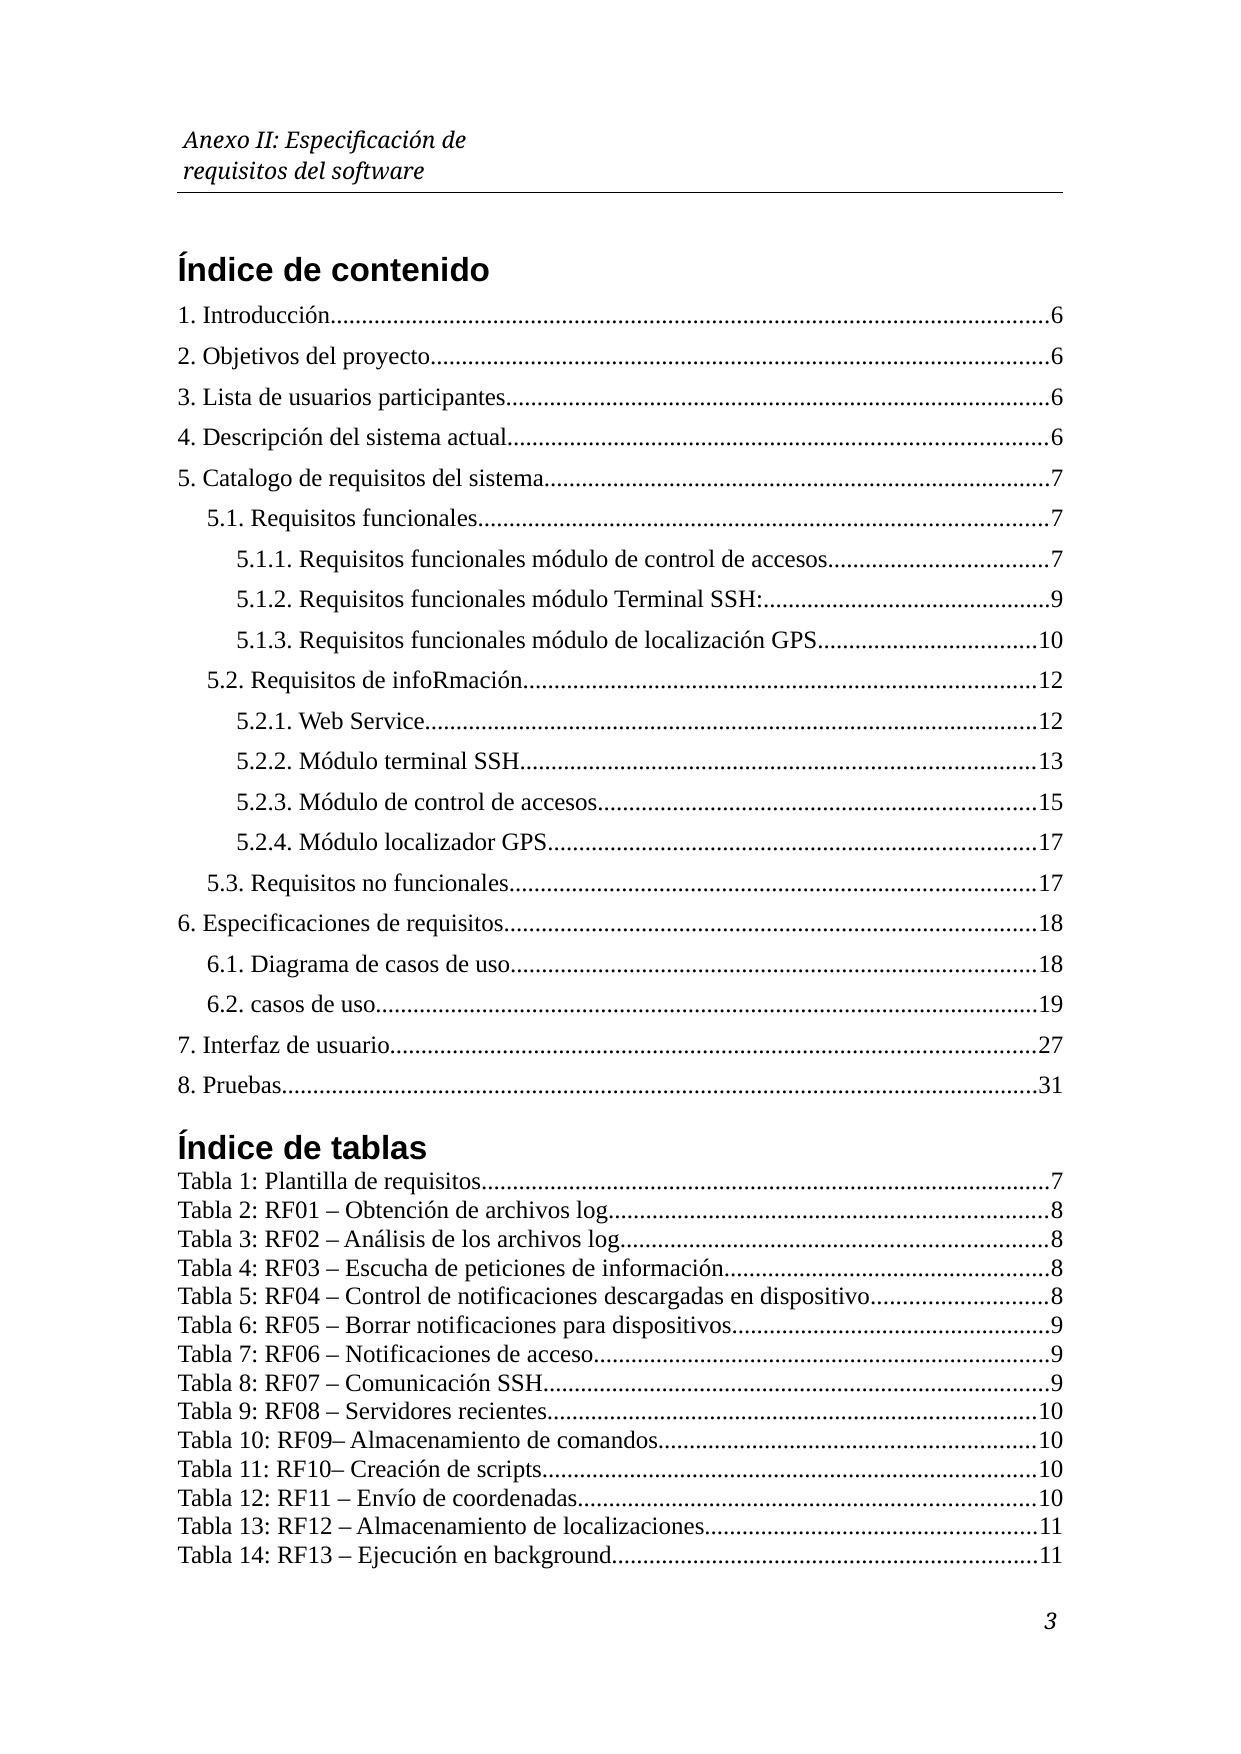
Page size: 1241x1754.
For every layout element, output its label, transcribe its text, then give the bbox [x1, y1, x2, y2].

text Tabla 2: RF01 – Obtención de archivos log 8 [177, 1195, 1063, 1224]
text 5.1.2. Requisitos funcionales módulo Terminal SSH: 9 [236, 584, 1063, 613]
text Tabla 4: RF03 – Escucha de peticiones de información 8 [177, 1253, 1063, 1281]
text 5.2.4. Módulo localizador GPS 17 [236, 827, 1063, 856]
text Tabla 12: RF11 – Envío de coordenadas 10 [177, 1483, 1063, 1511]
text 2. Objetivos del proyecto 6 [177, 341, 1063, 370]
text Tabla 9: RF08 – Servidores recientes 10 [177, 1396, 1063, 1425]
text Tabla 11: RF10– Creación de scripts 10 [177, 1454, 1063, 1483]
text 5.2.2. Módulo terminal SSH 13 [236, 746, 1063, 775]
text 7. Interfaz de usuario 27 [177, 1030, 1063, 1059]
text 5.1.1. Requisitos funcionales módulo de control de accesos 7 [236, 544, 1063, 572]
text 3. Lista de usuarios participantes 6 [177, 382, 1063, 410]
text 4. Descripción del sistema actual 6 [177, 422, 1063, 451]
text Tabla 10: RF09– Almacenamiento de comandos 10 [177, 1425, 1063, 1454]
text 5.1. Requisitos funcionales 7 [207, 503, 1063, 532]
text Tabla 1: Plantilla de requisitos 7 [177, 1166, 1063, 1195]
text Tabla 6: RF05 – Borrar notificaciones para dispositivos 9 [177, 1310, 1063, 1339]
text Tabla 13: RF12 – Almacenamiento de localizaciones 11 [177, 1511, 1063, 1540]
text 5.2. Requisitos de infoRmación 12 [207, 665, 1063, 694]
subtitle Índice de tablas [177, 1128, 1063, 1166]
text 5.1.3. Requisitos funcionales módulo de localización GPS 10 [236, 625, 1063, 653]
text 8. Pruebas 31 [177, 1071, 1063, 1099]
text 6. Especificaciones de requisitos 18 [177, 908, 1063, 937]
text Tabla 3: RF02 – Análisis de los archivos log 8 [177, 1224, 1063, 1253]
subtitle Índice de contenido [177, 250, 1063, 289]
text Tabla 8: RF07 – Comunicación SSH 9 [177, 1368, 1063, 1396]
text 6.1. Diagrama de casos de uso 18 [207, 949, 1063, 978]
text 6.2. casos de uso 19 [207, 989, 1063, 1018]
text Tabla 7: RF06 – Notificaciones de acceso 9 [177, 1339, 1063, 1368]
text 5.3. Requisitos no funcionales 17 [207, 868, 1063, 897]
text Tabla 14: RF13 – Ejecución en background 11 [177, 1540, 1063, 1569]
text 5. Catalogo de requisitos del sistema 7 [177, 463, 1063, 491]
text 1. Introducción 6 [177, 301, 1063, 329]
text Tabla 5: RF04 – Control de notificaciones descargadas en dispositivo 8 [177, 1281, 1063, 1310]
text 5.2.1. Web Service 12 [236, 706, 1063, 734]
text 5.2.3. Módulo de control de accesos 15 [236, 787, 1063, 816]
